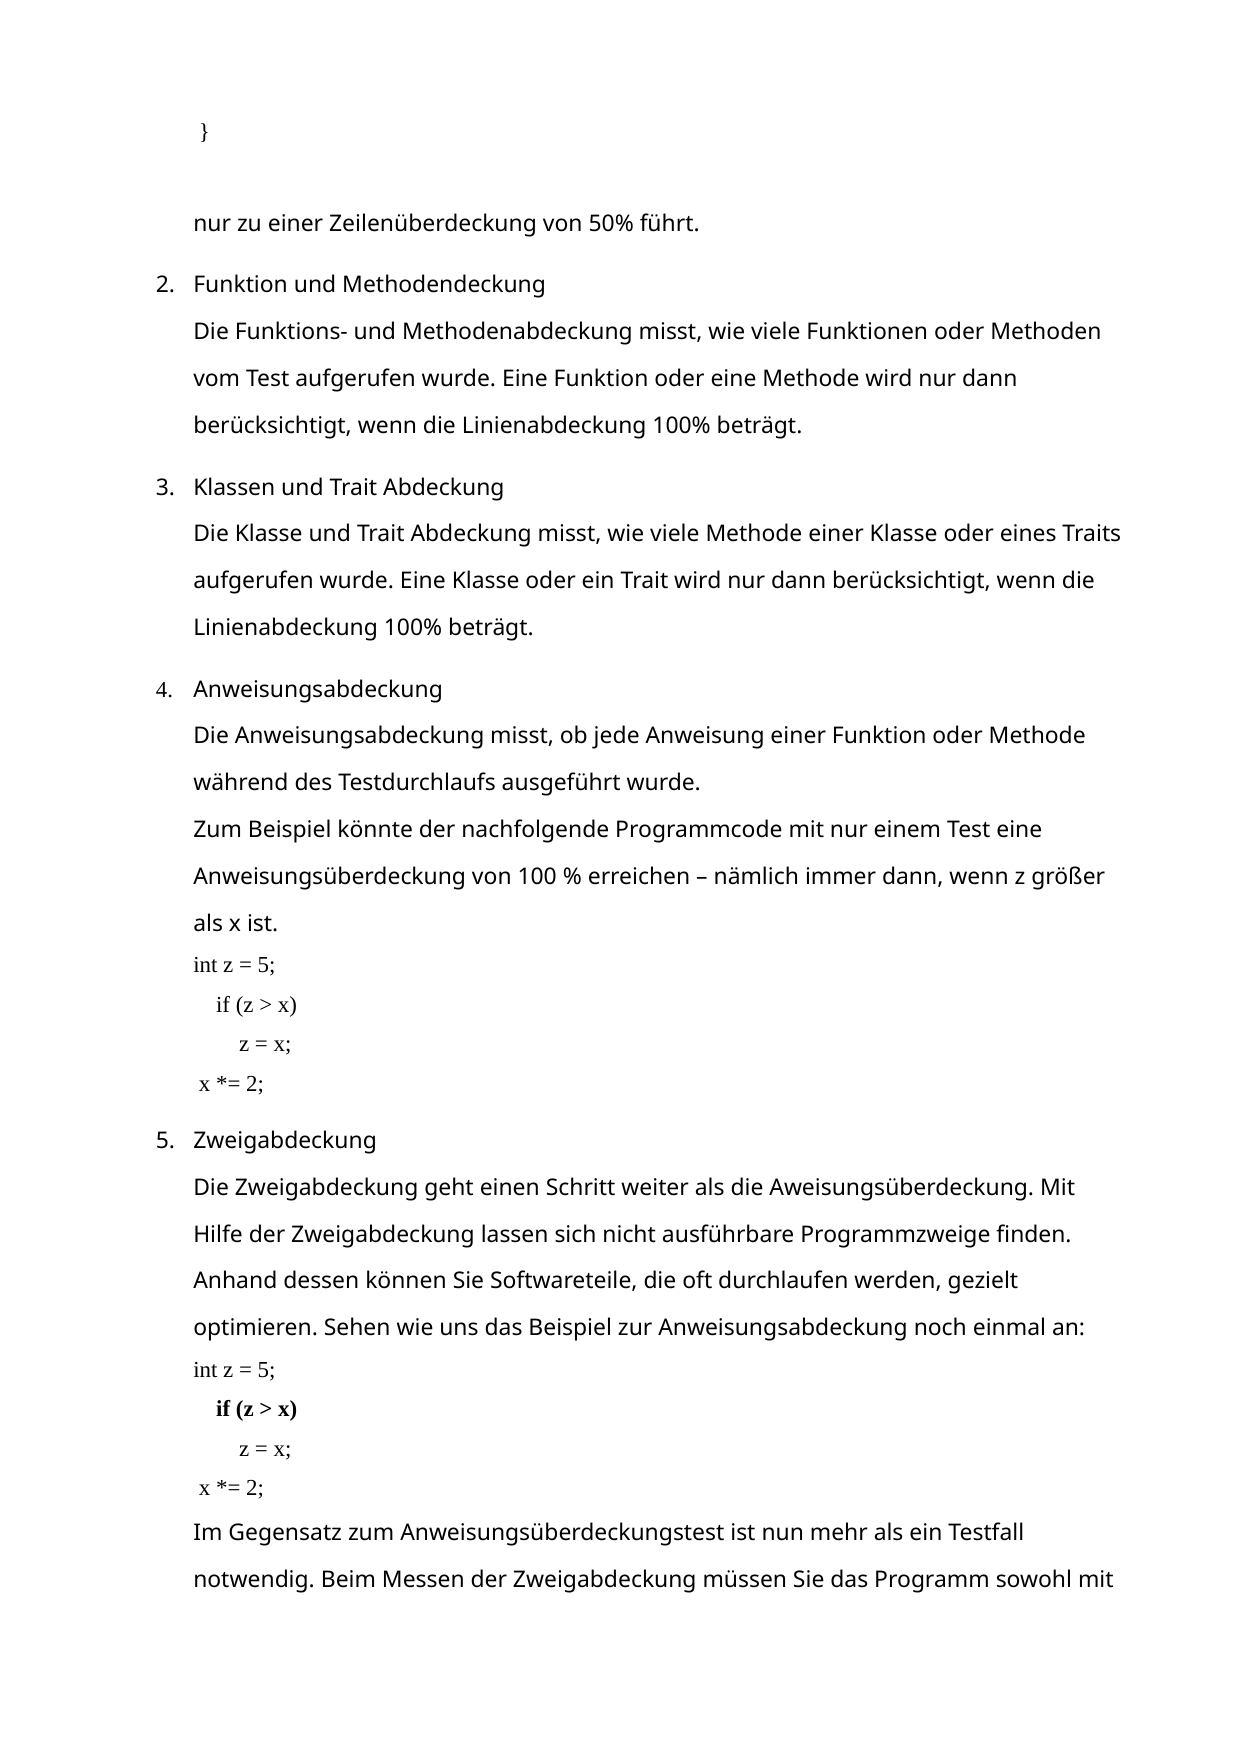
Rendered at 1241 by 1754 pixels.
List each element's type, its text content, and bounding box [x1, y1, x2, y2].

list Anweisungsabdeckung Die Anweisungsabdeckung misst, ob jede Anweisung einer Funktion oder Methode während des Testdurchlaufs ausgeführt wurde. Zum Beispiel könnte der nachfolgende Programmcode mit nur einem Test eine Anweisungsüberdeckung von 100 % erreichen – nämlich immer dann, wenn z größer als x ist. int z = 5; if (z > x) z = x; x *= 2; [156, 673, 1122, 1096]
list Funktion und Methodendeckung Die Funktions- und Methodenabdeckung misst, wie viele Funktionen oder Methoden vom Test aufgerufen wurde. Eine Funktion oder eine Methode wird nur dann berücksichtigt, wenn die Linienabdeckung 100% beträgt. [156, 268, 1122, 440]
list Zweigabdeckung Die Zweigabdeckung geht einen Schritt weiter als die Aweisungsüberdeckung. Mit Hilfe der Zweigabdeckung lassen sich nicht ausführbare Programmzweige finden. Anhand dessen können Sie Softwareteile, die oft durchlaufen werden, gezielt optimieren. Sehen wie uns das Beispiel zur Anweisungsabdeckung noch einmal an: int z = 5; if (z > x) z = x; x *= 2; Im Gegensatz zum Anweisungsüberdeckungstest ist nun mehr als ein Testfall notwendig. Beim Messen der Zweigabdeckung müssen Sie das Programm sowohl mit [156, 1124, 1122, 1594]
list Klassen und Trait Abdeckung Die Klasse und Trait Abdeckung misst, wie viele Methode einer Klasse oder eines Traits aufgerufen wurde. Eine Klasse oder ein Trait wird nur dann berücksichtigt, wenn die Linienabdeckung 100% beträgt. [156, 471, 1122, 642]
list } nur zu einer Zeilenüberdeckung von 50% führt. [156, 118, 1122, 238]
